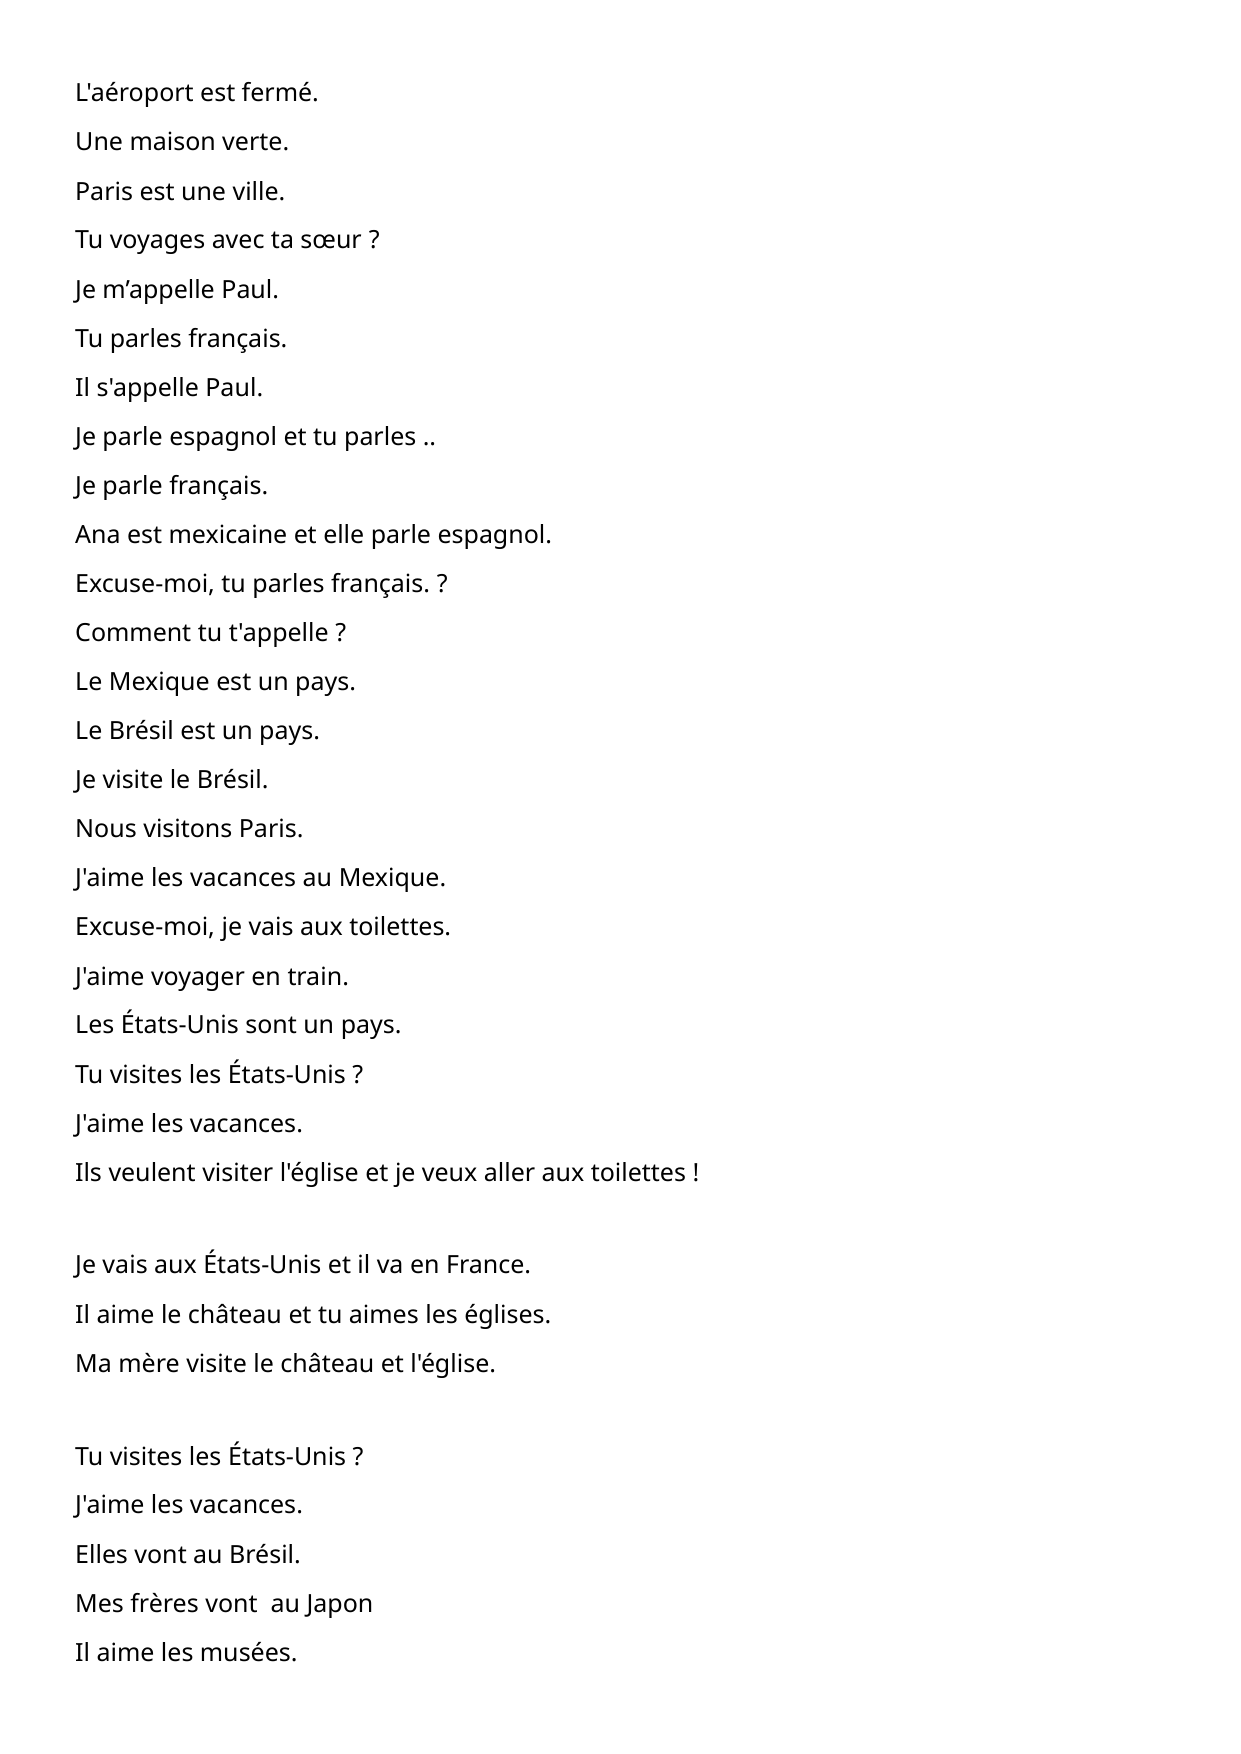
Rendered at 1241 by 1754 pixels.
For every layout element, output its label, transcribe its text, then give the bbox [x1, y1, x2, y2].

text Il aime le château et tu aimes les églises. [75, 1296, 1165, 1330]
text Le Brésil est un pays. [75, 713, 1165, 747]
text J'aime voyager en train. [75, 958, 1165, 992]
text Une maison verte. [75, 124, 1165, 158]
text J'aime les vacances. [75, 1105, 1165, 1139]
text Je m’appelle Paul. [75, 271, 1165, 305]
text Tu parles français. [75, 320, 1165, 354]
text Le Mexique est un pays. [75, 664, 1165, 698]
text L'aéroport est fermé. [75, 75, 1165, 109]
text Les États-Unis sont un pays. [75, 1007, 1165, 1041]
text Elles vont au Brésil. [75, 1536, 1165, 1570]
text Ils veulent visiter l'église et je veux aller aux toilettes ! [75, 1154, 1165, 1188]
text Mes frères vont au Japon [75, 1585, 1165, 1619]
text Excuse-moi, je vais aux toilettes. [75, 909, 1165, 943]
text Ana est mexicaine et elle parle espagnol. [75, 517, 1165, 551]
text Ma mère visite le château et l'église. [75, 1345, 1165, 1379]
text Je parle espagnol et tu parles .. [75, 418, 1165, 452]
text Tu voyages avec ta sœur ? [75, 222, 1165, 256]
text Paris est une ville. [75, 173, 1165, 207]
text Je parle français. [75, 467, 1165, 502]
text J'aime les vacances au Mexique. [75, 860, 1165, 894]
text Tu visites les États-Unis ? [75, 1056, 1165, 1090]
text Tu visites les États-Unis ? [75, 1438, 1165, 1472]
text Nous visitons Paris. [75, 811, 1165, 845]
text Il s'appelle Paul. [75, 369, 1165, 403]
text Je vais aux États-Unis et il va en France. [75, 1247, 1165, 1281]
text Il aime les musées. [75, 1634, 1165, 1668]
text J'aime les vacances. [75, 1487, 1165, 1521]
text Comment tu t'appelle ? [75, 615, 1165, 649]
text Excuse-moi, tu parles français. ? [75, 566, 1165, 600]
text Je visite le Brésil. [75, 762, 1165, 796]
